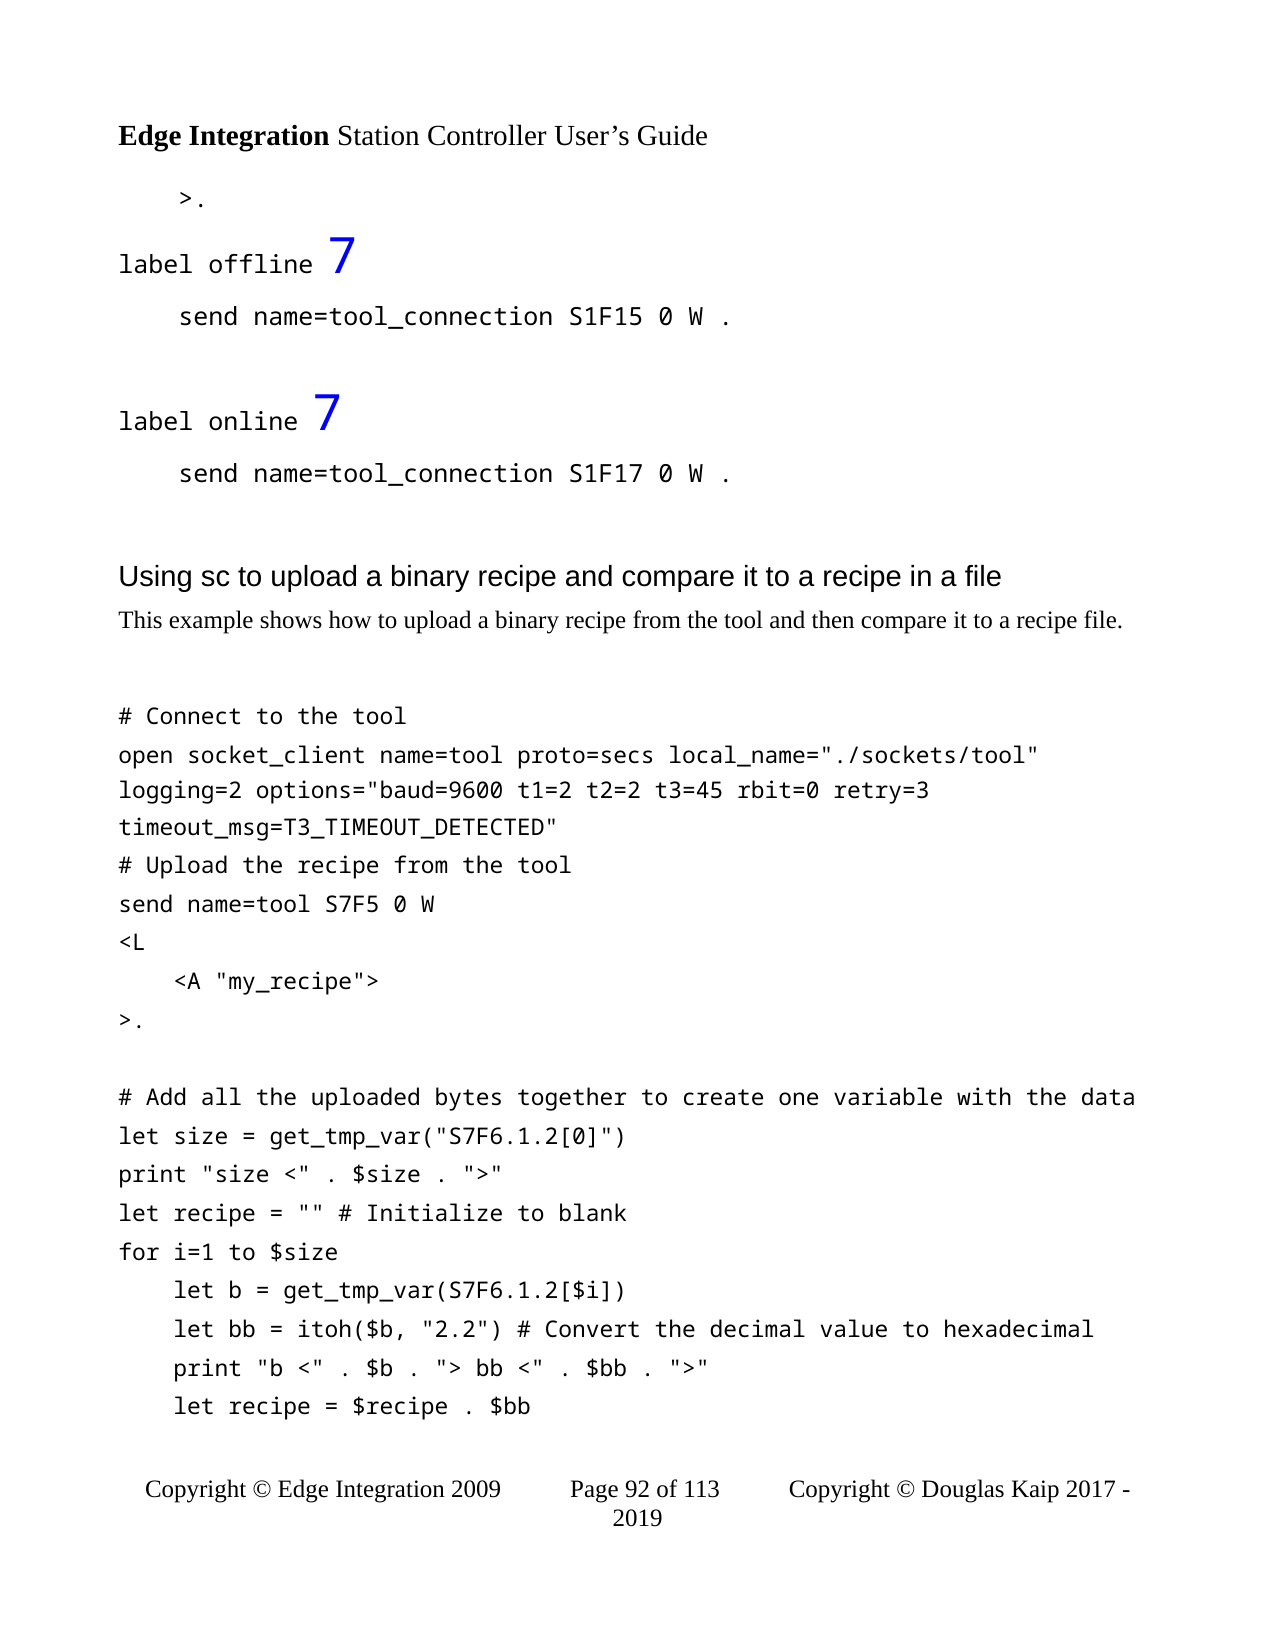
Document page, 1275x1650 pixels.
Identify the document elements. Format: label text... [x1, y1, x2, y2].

text let recipe = "" # Initialize to blank [118, 1197, 1157, 1228]
text let size = get_tmp_var("S7F6.1.2[0]") [118, 1119, 1157, 1151]
text label online 7 [118, 377, 1157, 445]
text let b = get_tmp_var(S7F6.1.2[$i]) [118, 1274, 1157, 1305]
text for i=1 to $size [118, 1236, 1157, 1267]
text send name=tool_connection S1F15 0 W . [118, 299, 1157, 333]
text # Connect to the tool [118, 700, 1157, 731]
text This example shows how to upload a binary recipe from the tool and then compare it to a recipe file. [118, 605, 1157, 633]
text print "size <" . $size . ">" [118, 1158, 1157, 1189]
text let bb = itoh($b, "2.2") # Convert the decimal value to hexadecimal [118, 1313, 1157, 1344]
text print "b <" . $b . "> bb <" . $bb . ">" [118, 1351, 1157, 1383]
text label offline 7 [118, 220, 1157, 288]
text send name=tool S7F5 0 W [118, 888, 1157, 919]
text let recipe = $recipe . $bb [118, 1390, 1157, 1421]
text # Upload the recipe from the tool [118, 849, 1157, 880]
text <A "my_recipe"> [118, 965, 1157, 996]
subtitle Using sc to upload a binary recipe and compare it to a recipe in a file [118, 559, 1157, 592]
text send name=tool_connection S1F17 0 W . [118, 455, 1157, 489]
text <L [118, 926, 1157, 958]
text # Add all the uploaded bytes together to create one variable with the data [118, 1081, 1157, 1112]
text >. [118, 1004, 1157, 1035]
text open socket_client name=tool proto=secs local_name="./sockets/tool" logging=2 options="baud=9600 t1=2 t2=2 t3=45 rbit=0 retry=3 timeout_msg=T3_TIMEOUT_DETECTED" [118, 738, 1157, 842]
text >. [118, 181, 1157, 215]
